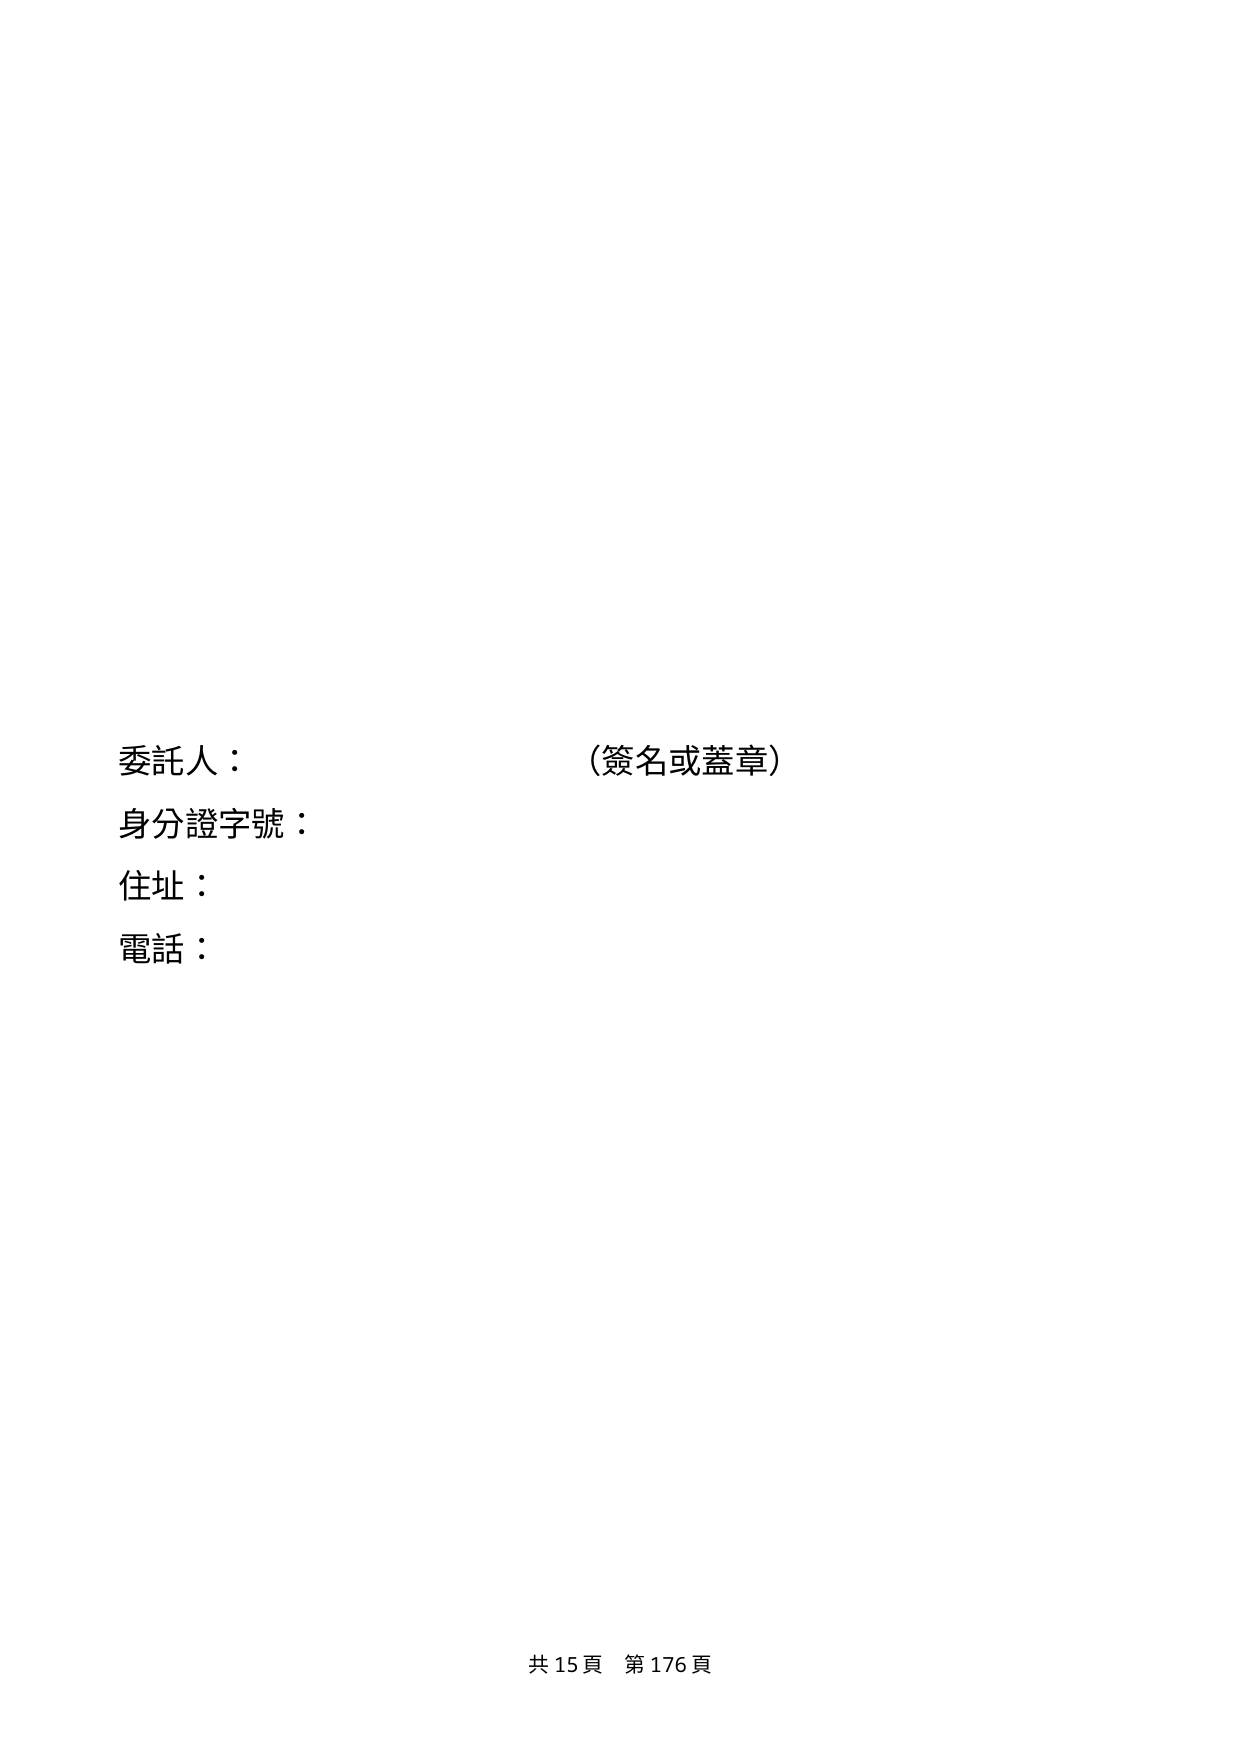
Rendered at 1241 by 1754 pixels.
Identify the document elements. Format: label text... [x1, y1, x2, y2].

text 委託人： （簽名或蓋章） [118, 718, 1122, 780]
text 住址： [118, 843, 1122, 905]
text 身分證字號： [118, 780, 1122, 843]
text 電話： [118, 905, 1122, 968]
